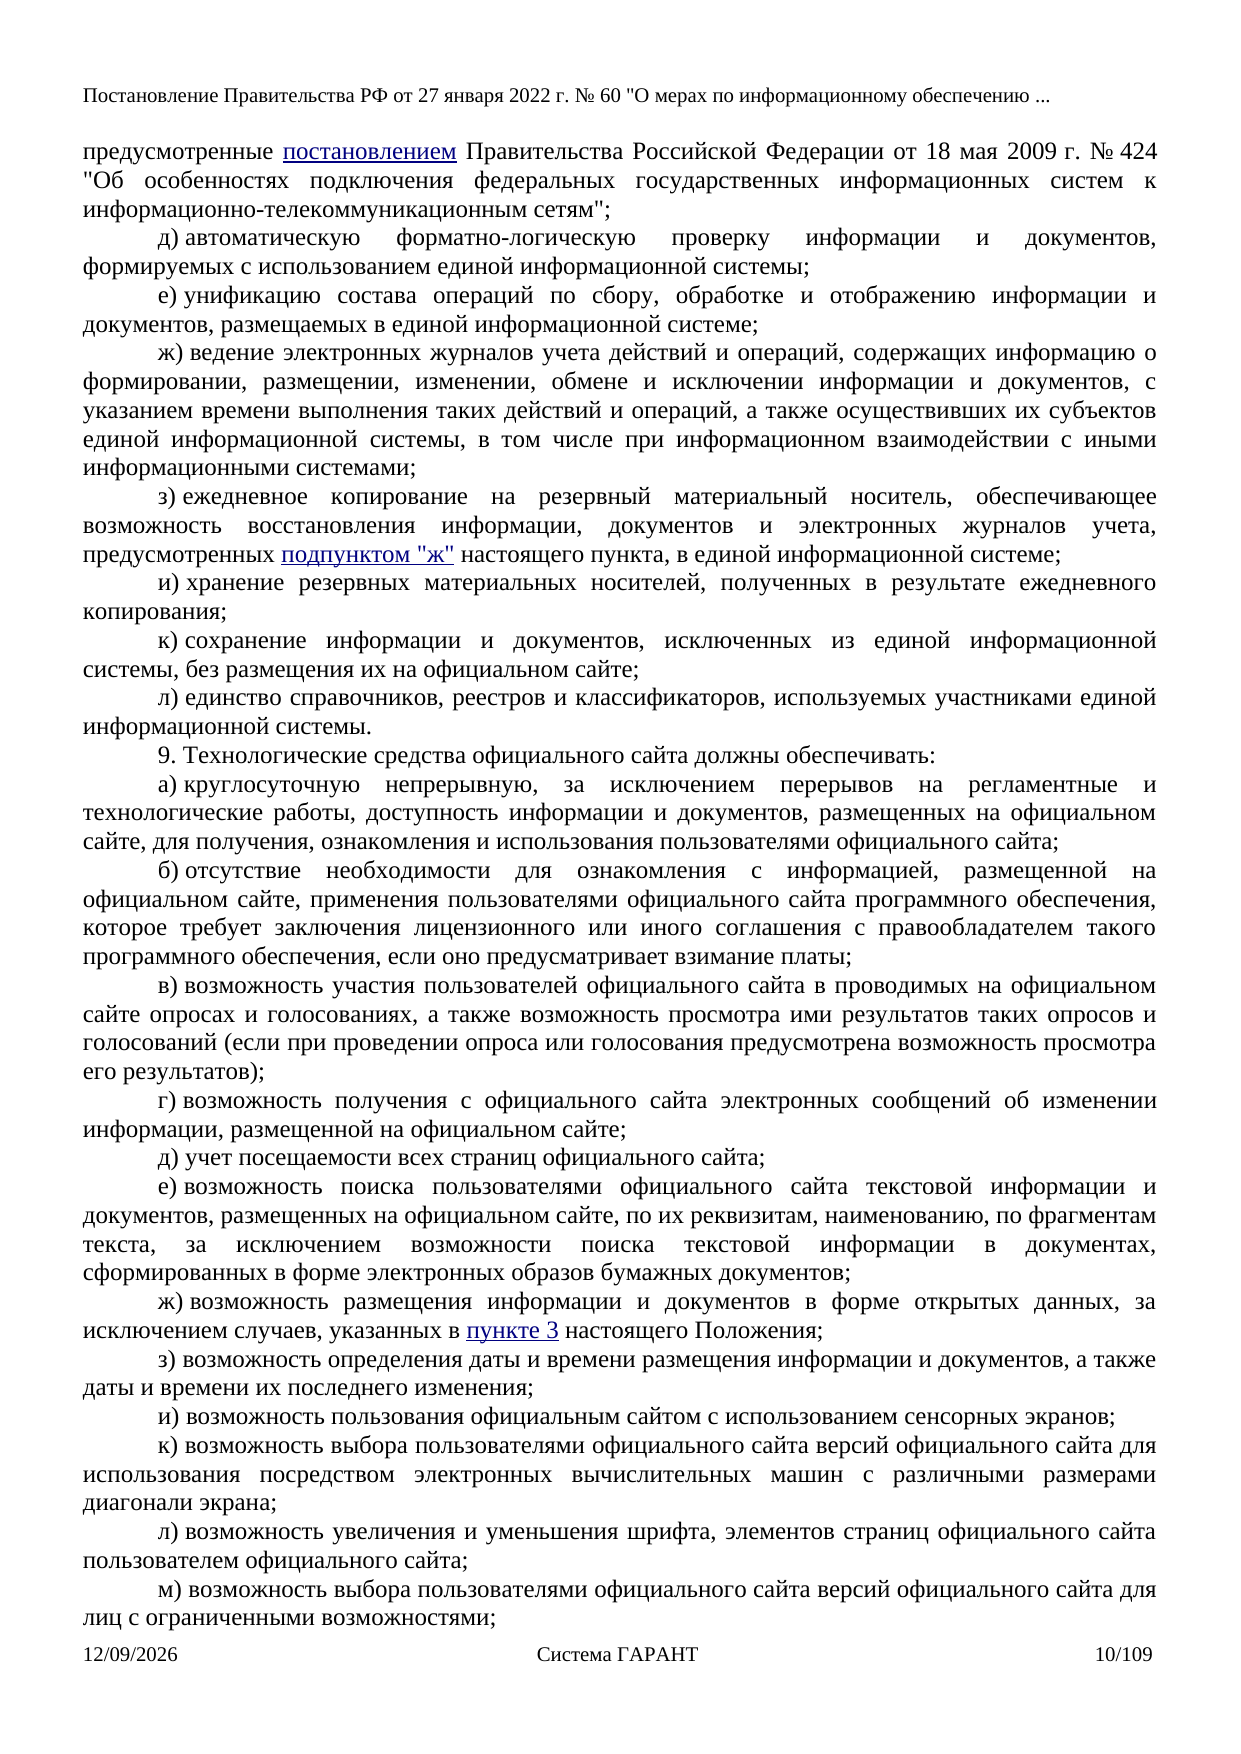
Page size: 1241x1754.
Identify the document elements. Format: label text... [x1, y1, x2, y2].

text в) возможность участия пользователей официального сайта в проводимых на официальном сайте опросах и голосованиях, а также возможность просмотра ими результатов таких опросов и голосований (если при проведении опроса или голосования предусмотрена возможность просмотра его результатов); [83, 970, 1157, 1085]
text д) автоматическую форматно-логическую проверку информации и документов, формируемых с использованием единой информационной системы; [83, 222, 1157, 280]
text м) возможность выбора пользователями официального сайта версий официального сайта для лиц с ограниченными возможностями; [83, 1574, 1157, 1631]
text л) возможность увеличения и уменьшения шрифта, элементов страниц официального сайта пользователем официального сайта; [83, 1516, 1157, 1574]
text а) круглосуточную непрерывную, за исключением перерывов на регламентные и технологические работы, доступность информации и документов, размещенных на официальном сайте, для получения, ознакомления и использования пользователями официального сайта; [83, 769, 1157, 855]
text и) хранение резервных материальных носителей, полученных в результате ежедневного копирования; [83, 567, 1157, 625]
text 9. Технологические средства официального сайта должны обеспечивать: [83, 740, 1157, 769]
text б) отсутствие необходимости для ознакомления с информацией, размещенной на официальном сайте, применения пользователями официального сайта программного обеспечения, которое требует заключения лицензионного или иного соглашения с правообладателем такого программного обеспечения, если оно предусматривает взимание платы; [83, 855, 1157, 970]
text ж) возможность размещения информации и документов в форме открытых данных, за исключением случаев, указанных в пункте 3 настоящего Положения; [83, 1286, 1157, 1344]
text предусмотренные постановлением Правительства Российской Федерации от 18 мая 2009 г. № 424 "Об особенностях подключения федеральных государственных информационных систем к информационно-телекоммуникационным сетям"; [83, 136, 1157, 222]
text е) возможность поиска пользователями официального сайта текстовой информации и документов, размещенных на официальном сайте, по их реквизитам, наименованию, по фрагментам текста, за исключением возможности поиска текстовой информации в документах, сформированных в форме электронных образов бумажных документов; [83, 1171, 1157, 1286]
text е) унификацию состава операций по сбору, обработке и отображению информации и документов, размещаемых в единой информационной системе; [83, 280, 1157, 337]
text к) сохранение информации и документов, исключенных из единой информационной системы, без размещения их на официальном сайте; [83, 625, 1157, 682]
text л) единство справочников, реестров и классификаторов, используемых участниками единой информационной системы. [83, 682, 1157, 740]
text д) учет посещаемости всех страниц официального сайта; [83, 1142, 1157, 1171]
text ж) ведение электронных журналов учета действий и операций, содержащих информацию о формировании, размещении, изменении, обмене и исключении информации и документов, с указанием времени выполнения таких действий и операций, а также осуществивших их субъектов единой информационной системы, в том числе при информационном взаимодействии с иными информационными системами; [83, 337, 1157, 481]
text з) ежедневное копирование на резервный материальный носитель, обеспечивающее возможность восстановления информации, документов и электронных журналов учета, предусмотренных подпунктом "ж" настоящего пункта, в единой информационной системе; [83, 481, 1157, 567]
text г) возможность получения с официального сайта электронных сообщений об изменении информации, размещенной на официальном сайте; [83, 1085, 1157, 1142]
text з) возможность определения даты и времени размещения информации и документов, а также даты и времени их последнего изменения; [83, 1344, 1157, 1401]
text к) возможность выбора пользователями официального сайта версий официального сайта для использования посредством электронных вычислительных машин с различными размерами диагонали экрана; [83, 1430, 1157, 1516]
text и) возможность пользования официальным сайтом с использованием сенсорных экранов; [83, 1401, 1157, 1430]
